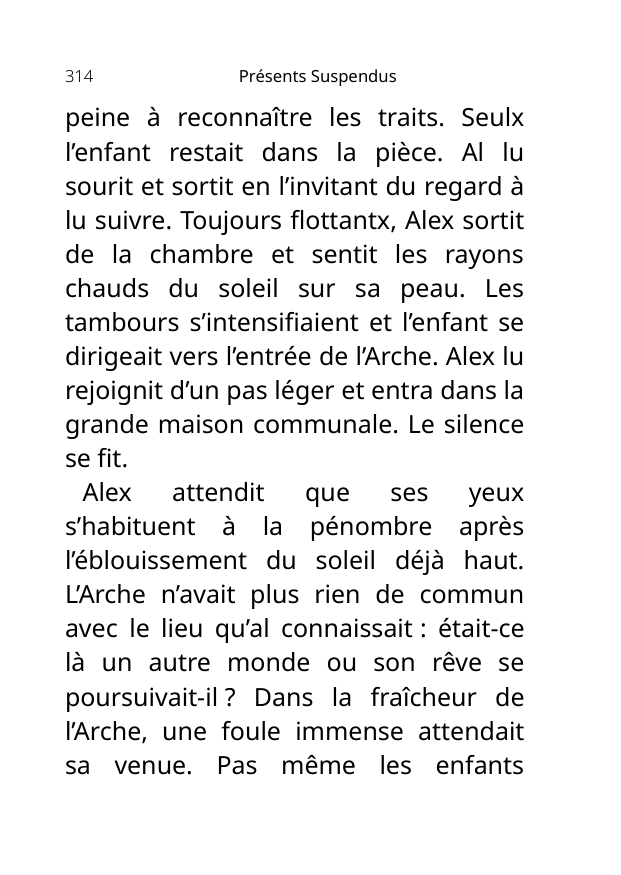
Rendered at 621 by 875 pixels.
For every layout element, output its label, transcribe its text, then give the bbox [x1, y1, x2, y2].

text peine à reconnaître les traits. Seulx l’enfant restait dans la pièce. Al lu sourit et sortit en l’invitant du regard à lu suivre. Toujours flottantx, Alex sortit de la chambre et sentit les rayons chauds du soleil sur sa peau. Les tambours s’intensifiaient et l’enfant se dirigeait vers l’entrée de l’Arche. Alex lu rejoignit d’un pas léger et entra dans la grande maison communale. Le silence se fit. [65, 100, 524, 475]
text Alex attendit que ses yeux s’habituent à la pénombre après l’éblouissement du soleil déjà haut. L’Arche n’avait plus rien de commun avec le lieu qu’al connaissait : était-ce là un autre monde ou son rêve se poursuivait-il ? Dans la fraîcheur de l’Arche, une foule immense attendait sa venue. Pas même les enfants [65, 475, 524, 781]
